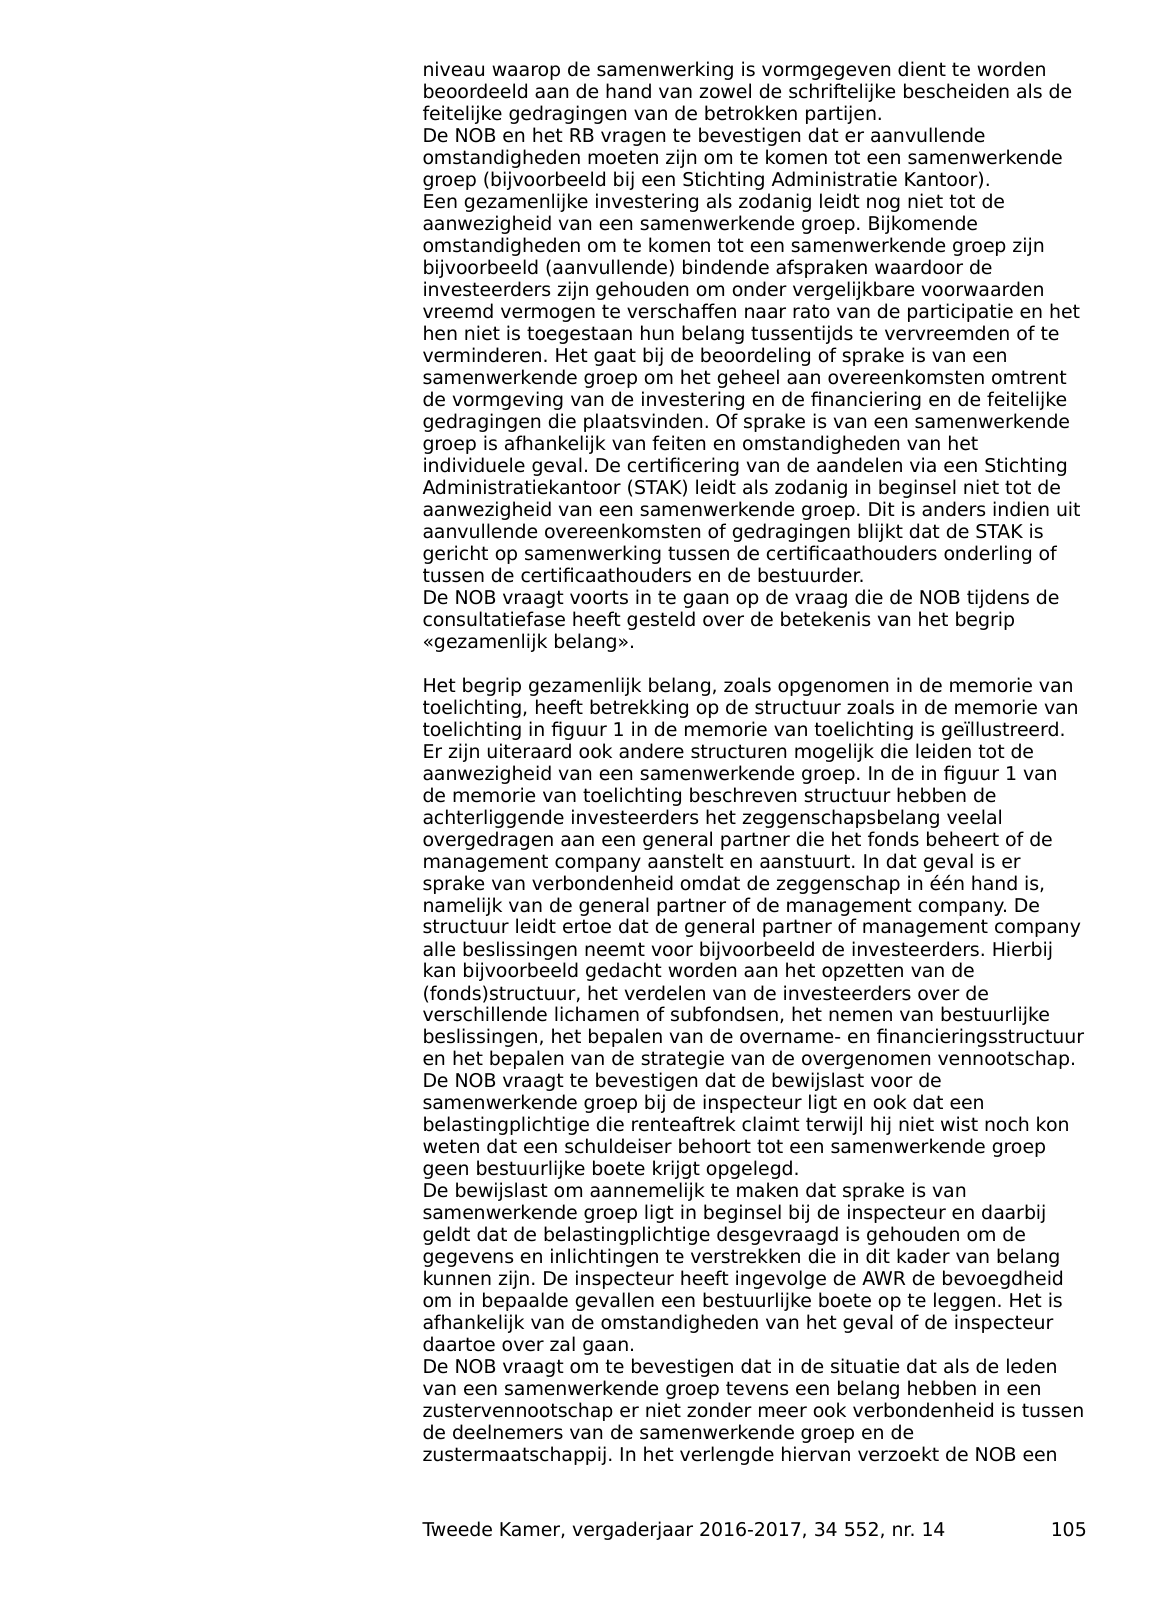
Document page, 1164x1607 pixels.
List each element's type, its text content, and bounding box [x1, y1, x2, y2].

text niveau waarop de samenwerking is vormgegeven dient te worden beoordeeld aan de hand van zowel de schriftelijke bescheiden als de feitelijke gedragingen van de betrokken partijen. [422, 59, 1087, 125]
text De bewijslast om aannemelijk te maken dat sprake is van samenwerkende groep ligt in beginsel bij de inspecteur en daarbij geldt dat de belastingplichtige desgevraagd is gehouden om de gegevens en inlichtingen te verstrekken die in dit kader van belang kunnen zijn. De inspecteur heeft ingevolge de AWR de bevoegdheid om in bepaalde gevallen een bestuurlijke boete op te leggen. Het is afhankelijk van de omstandigheden van het geval of de inspecteur daartoe over zal gaan. [422, 1180, 1087, 1356]
text De NOB vraagt voorts in te gaan op de vraag die de NOB tijdens de consultatiefase heeft gesteld over de betekenis van het begrip «gezamenlijk belang». [422, 587, 1087, 652]
text De NOB en het RB vragen te bevestigen dat er aanvullende omstandigheden moeten zijn om te komen tot een samenwerkende groep (bijvoorbeeld bij een Stichting Administratie Kantoor). [422, 125, 1087, 191]
text Het begrip gezamenlijk belang, zoals opgenomen in de memorie van toelichting, heeft betrekking op de structuur zoals in de memorie van toelichting in figuur 1 in de memorie van toelichting is geïllustreerd. Er zijn uiteraard ook andere structuren mogelijk die leiden tot de aanwezigheid van een samenwerkende groep. In de in figuur 1 van de memorie van toelichting beschreven structuur hebben de achterliggende investeerders het zeggenschapsbelang veelal overgedragen aan een general partner die het fonds beheert of de management company aanstelt en aanstuurt. In dat geval is er sprake van verbondenheid omdat de zeggenschap in één hand is, namelijk van de general partner of de management company. De structuur leidt ertoe dat de general partner of management company alle beslissingen neemt voor bijvoorbeeld de investeerders. Hierbij kan bijvoorbeeld gedacht worden aan het opzetten van de (fonds)structuur, het verdelen van de investeerders over de verschillende lichamen of subfondsen, het nemen van bestuurlijke beslissingen, het bepalen van de overname- en financieringsstructuur en het bepalen van de strategie van de overgenomen vennootschap. [422, 675, 1087, 1070]
text De NOB vraagt om te bevestigen dat in de situatie dat als de leden van een samenwerkende groep tevens een belang hebben in een zustervennootschap er niet zonder meer ook verbondenheid is tussen de deelnemers van de samenwerkende groep en de zustermaatschappij. In het verlengde hiervan verzoekt de NOB een [422, 1356, 1087, 1466]
text De NOB vraagt te bevestigen dat de bewijslast voor de samenwerkende groep bij de inspecteur ligt en ook dat een belastingplichtige die renteaftrek claimt terwijl hij niet wist noch kon weten dat een schuldeiser behoort tot een samenwerkende groep geen bestuurlijke boete krijgt opgelegd. [422, 1070, 1087, 1180]
text Een gezamenlijke investering als zodanig leidt nog niet tot de aanwezigheid van een samenwerkende groep. Bijkomende omstandigheden om te komen tot een samenwerkende groep zijn bijvoorbeeld (aanvullende) bindende afspraken waardoor de investeerders zijn gehouden om onder vergelijkbare voorwaarden vreemd vermogen te verschaffen naar rato van de participatie en het hen niet is toegestaan hun belang tussentijds te vervreemden of te verminderen. Het gaat bij de beoordeling of sprake is van een samenwerkende groep om het geheel aan overeenkomsten omtrent de vormgeving van de investering en de financiering en de feitelijke gedragingen die plaatsvinden. Of sprake is van een samenwerkende groep is afhankelijk van feiten en omstandigheden van het individuele geval. De certificering van de aandelen via een Stichting Administratiekantoor (STAK) leidt als zodanig in beginsel niet tot de aanwezigheid van een samenwerkende groep. Dit is anders indien uit aanvullende overeenkomsten of gedragingen blijkt dat de STAK is gericht op samenwerking tussen de certificaathouders onderling of tussen de certificaathouders en de bestuurder. [422, 191, 1087, 587]
